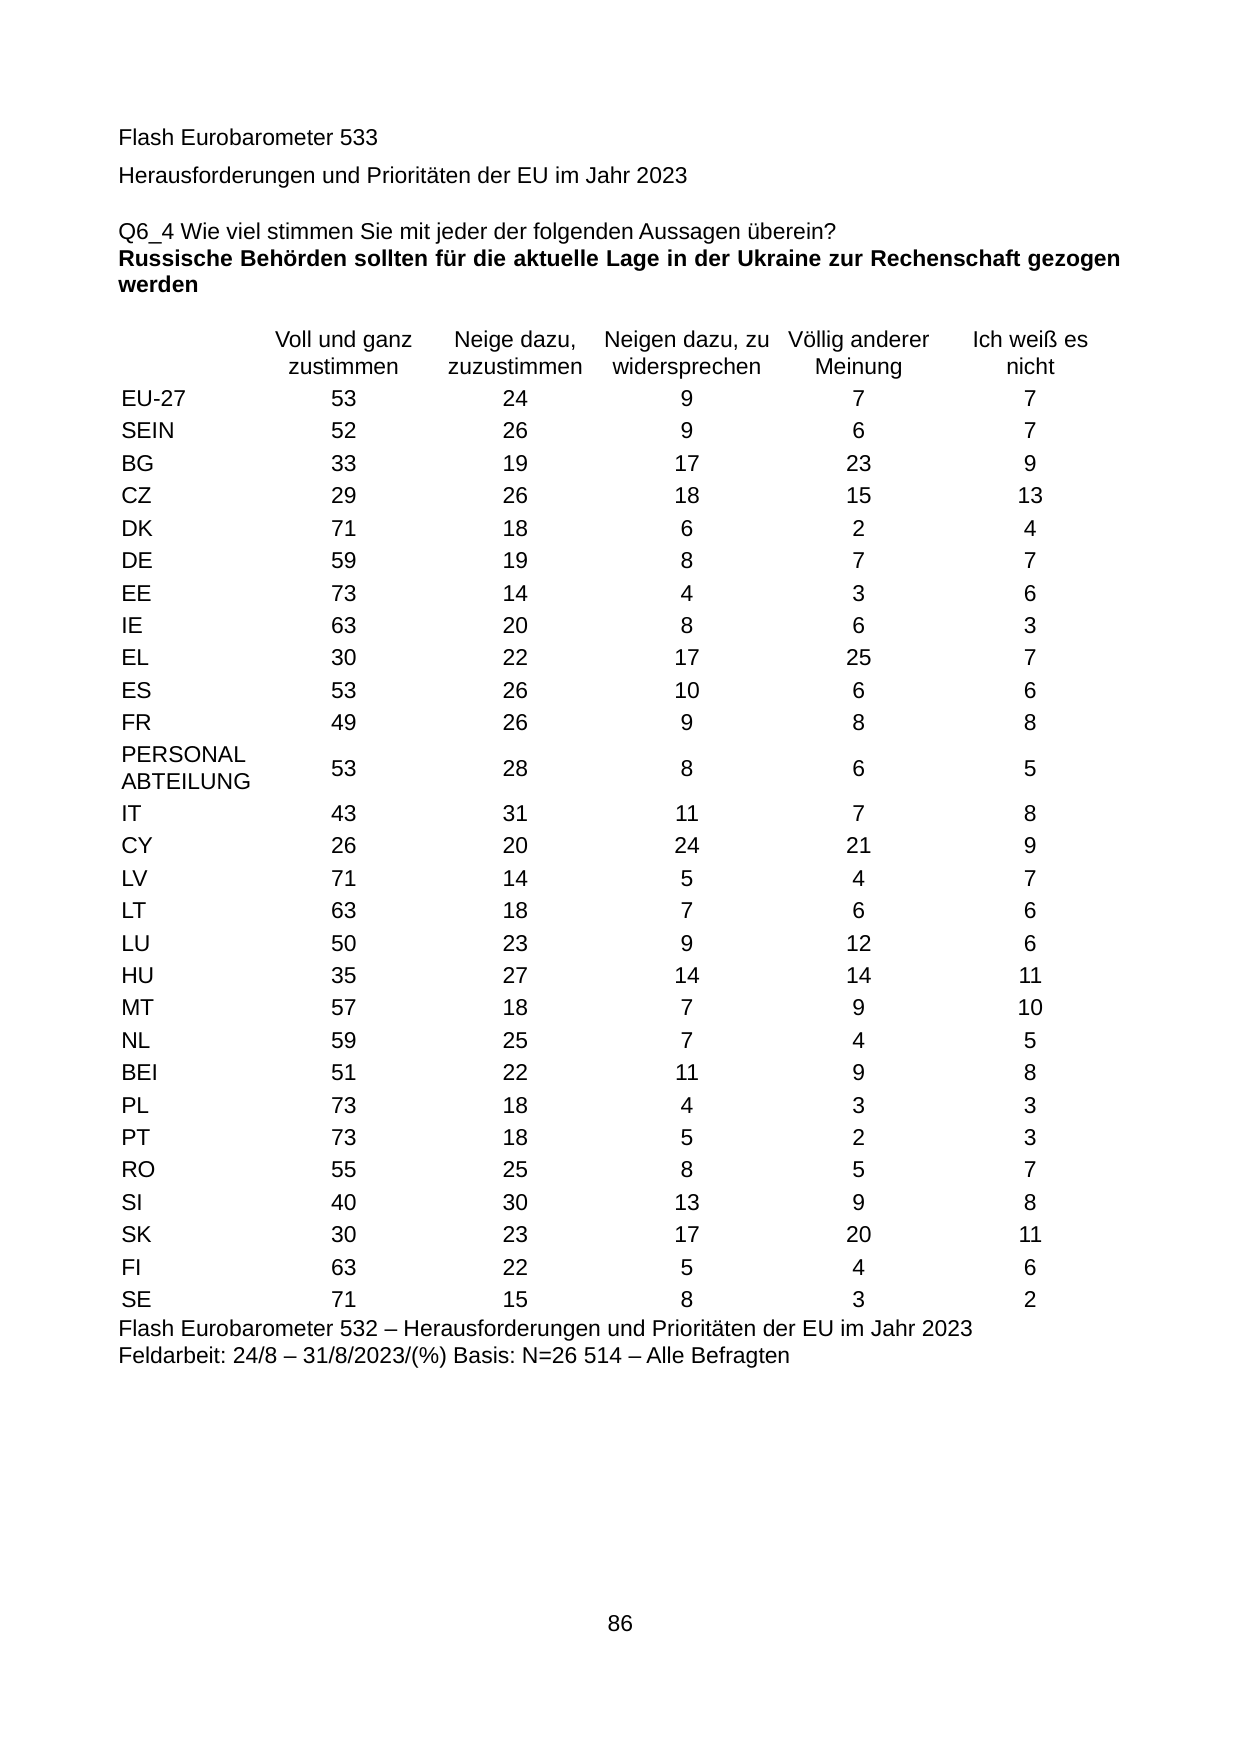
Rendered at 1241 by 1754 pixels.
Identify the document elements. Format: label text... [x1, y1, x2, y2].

table_cell 73 [258, 576, 429, 609]
table_cell 26 [258, 829, 429, 862]
table_cell 4 [773, 1024, 944, 1056]
table_cell 5 [773, 1153, 944, 1186]
table_cell 18 [429, 1121, 601, 1153]
table_cell 6 [773, 674, 944, 706]
table_cell 5 [601, 1251, 773, 1283]
table_cell 63 [258, 609, 429, 641]
text Q6_4 Wie viel stimmen Sie mit jeder der folgenden Aussagen überein? [118, 218, 1122, 244]
table_cell 14 [429, 862, 601, 894]
table_cell 23 [429, 1218, 601, 1251]
table_cell 8 [601, 739, 773, 797]
table_cell 3 [944, 609, 1116, 641]
table_cell 6 [944, 1251, 1116, 1283]
table_cell 13 [944, 479, 1116, 512]
table_cell 20 [429, 609, 601, 641]
table_cell 12 [773, 927, 944, 959]
table_cell 18 [429, 1089, 601, 1121]
table_cell 43 [258, 797, 429, 829]
table_cell 11 [601, 797, 773, 829]
table_cell 19 [429, 447, 601, 479]
table_cell 8 [944, 797, 1116, 829]
table_cell 28 [429, 739, 601, 797]
table_cell 9 [601, 415, 773, 447]
table_header Völlig anderer Meinung [773, 324, 944, 382]
table_cell 4 [944, 512, 1116, 544]
table_cell FI [118, 1251, 258, 1283]
table_cell 8 [773, 706, 944, 738]
table_cell 22 [429, 1251, 601, 1283]
table_cell CZ [118, 479, 258, 512]
table_cell 6 [773, 894, 944, 927]
table_cell 15 [429, 1283, 601, 1315]
table_cell 52 [258, 415, 429, 447]
table_cell 51 [258, 1056, 429, 1088]
table_cell 29 [258, 479, 429, 512]
table_header Voll und ganz zustimmen [258, 324, 429, 382]
text Feldarbeit: 24/8 – 31/8/2023/(%) Basis: N=26 514 – Alle Befragten [118, 1342, 1122, 1368]
table_cell 59 [258, 1024, 429, 1056]
table_cell 27 [429, 959, 601, 991]
table_cell IT [118, 797, 258, 829]
table_cell 22 [429, 641, 601, 674]
table_cell DK [118, 512, 258, 544]
table_cell 26 [429, 415, 601, 447]
table_cell 5 [601, 1121, 773, 1153]
table_cell 71 [258, 862, 429, 894]
table_cell 31 [429, 797, 601, 829]
table_cell RO [118, 1153, 258, 1186]
table_cell 6 [944, 894, 1116, 927]
table_cell 63 [258, 894, 429, 927]
table_cell 3 [773, 1089, 944, 1121]
table_cell 30 [429, 1186, 601, 1218]
table_cell 6 [944, 576, 1116, 609]
table_cell 7 [944, 641, 1116, 674]
table_header [118, 324, 258, 382]
table_cell EU-27 [118, 382, 258, 414]
table_cell 6 [773, 609, 944, 641]
table_cell FR [118, 706, 258, 738]
table_cell 53 [258, 739, 429, 797]
table_cell 7 [944, 862, 1116, 894]
table_cell 63 [258, 1251, 429, 1283]
table_cell 9 [773, 1056, 944, 1088]
table_cell 25 [429, 1024, 601, 1056]
table_cell 53 [258, 382, 429, 414]
table_cell 18 [601, 479, 773, 512]
table_cell 9 [773, 991, 944, 1024]
table_cell SK [118, 1218, 258, 1251]
table_cell 9 [601, 927, 773, 959]
table_header Neigen dazu, zu widersprechen [601, 324, 773, 382]
table_cell 11 [944, 959, 1116, 991]
table_cell 8 [944, 1186, 1116, 1218]
table_cell 20 [773, 1218, 944, 1251]
table_cell 25 [429, 1153, 601, 1186]
table_cell 2 [773, 1121, 944, 1153]
table_cell 10 [601, 674, 773, 706]
table_cell ES [118, 674, 258, 706]
table_cell 8 [601, 544, 773, 576]
table_cell 24 [601, 829, 773, 862]
table_cell 55 [258, 1153, 429, 1186]
table_header Ich weiß es nicht [944, 324, 1116, 382]
table_cell 7 [944, 1153, 1116, 1186]
table_cell 33 [258, 447, 429, 479]
table_cell 11 [601, 1056, 773, 1088]
table_cell MT [118, 991, 258, 1024]
table_cell 50 [258, 927, 429, 959]
table_cell SI [118, 1186, 258, 1218]
table_cell LT [118, 894, 258, 927]
table_cell 4 [601, 576, 773, 609]
table_cell CY [118, 829, 258, 862]
table_cell 4 [773, 862, 944, 894]
table_cell 26 [429, 706, 601, 738]
table_cell 9 [944, 829, 1116, 862]
table_cell LU [118, 927, 258, 959]
table_cell 6 [601, 512, 773, 544]
table_cell BEI [118, 1056, 258, 1088]
table_cell 15 [773, 479, 944, 512]
table_cell 73 [258, 1121, 429, 1153]
table_cell 40 [258, 1186, 429, 1218]
table_cell NL [118, 1024, 258, 1056]
table_cell 35 [258, 959, 429, 991]
table_cell 8 [944, 1056, 1116, 1088]
table_cell 23 [773, 447, 944, 479]
table_cell 8 [944, 706, 1116, 738]
table_cell 6 [944, 927, 1116, 959]
table_cell 2 [773, 512, 944, 544]
table_cell 49 [258, 706, 429, 738]
table_cell 10 [944, 991, 1116, 1024]
table_cell LV [118, 862, 258, 894]
table_cell 23 [429, 927, 601, 959]
table_cell IE [118, 609, 258, 641]
table_cell 7 [773, 382, 944, 414]
table_cell 5 [944, 1024, 1116, 1056]
table_cell 6 [773, 739, 944, 797]
table_cell 71 [258, 512, 429, 544]
table_cell PERSONALABTEILUNG [118, 739, 258, 797]
table_cell 5 [601, 862, 773, 894]
table_cell 7 [944, 382, 1116, 414]
table_cell 3 [944, 1089, 1116, 1121]
table_cell 8 [601, 609, 773, 641]
table_cell SE [118, 1283, 258, 1315]
table_header Neige dazu, zuzustimmen [429, 324, 601, 382]
text Flash Eurobarometer 532 – Herausforderungen und Prioritäten der EU im Jahr 2023 [118, 1315, 1122, 1342]
table_cell 73 [258, 1089, 429, 1121]
table_cell 7 [773, 544, 944, 576]
table_cell 17 [601, 641, 773, 674]
table_cell 30 [258, 1218, 429, 1251]
table_cell BG [118, 447, 258, 479]
table_cell 18 [429, 991, 601, 1024]
table_cell 24 [429, 382, 601, 414]
table_cell 4 [773, 1251, 944, 1283]
table_cell 59 [258, 544, 429, 576]
table_cell 9 [601, 382, 773, 414]
table_cell 4 [601, 1089, 773, 1121]
table_cell 3 [944, 1121, 1116, 1153]
table_cell 57 [258, 991, 429, 1024]
table_cell 18 [429, 894, 601, 927]
table_cell 9 [601, 706, 773, 738]
table_cell 9 [944, 447, 1116, 479]
table_cell SEIN [118, 415, 258, 447]
table_cell 14 [429, 576, 601, 609]
table_cell PL [118, 1089, 258, 1121]
table_cell 7 [601, 894, 773, 927]
table_cell 26 [429, 674, 601, 706]
table_cell 30 [258, 641, 429, 674]
table_cell 5 [944, 739, 1116, 797]
table_cell 7 [944, 415, 1116, 447]
table_cell 53 [258, 674, 429, 706]
table_cell 20 [429, 829, 601, 862]
table_cell 14 [773, 959, 944, 991]
table_cell 71 [258, 1283, 429, 1315]
table_cell 3 [773, 1283, 944, 1315]
table_cell 13 [601, 1186, 773, 1218]
table_cell 11 [944, 1218, 1116, 1251]
table_cell EE [118, 576, 258, 609]
table_cell 26 [429, 479, 601, 512]
table_cell PT [118, 1121, 258, 1153]
table_cell 6 [944, 674, 1116, 706]
table_cell 19 [429, 544, 601, 576]
table_cell DE [118, 544, 258, 576]
table_cell 25 [773, 641, 944, 674]
table_cell 7 [773, 797, 944, 829]
text Russische Behörden sollten für die aktuelle Lage in der Ukraine zur Rechenschaft gezogen werden [118, 244, 1122, 297]
table_cell 18 [429, 512, 601, 544]
table_cell 22 [429, 1056, 601, 1088]
table_cell 21 [773, 829, 944, 862]
table_cell 8 [601, 1283, 773, 1315]
table_cell 3 [773, 576, 944, 609]
table_cell HU [118, 959, 258, 991]
table_cell 2 [944, 1283, 1116, 1315]
table_cell 17 [601, 1218, 773, 1251]
table_cell 6 [773, 415, 944, 447]
table_cell 8 [601, 1153, 773, 1186]
table_cell 7 [601, 991, 773, 1024]
table_cell 17 [601, 447, 773, 479]
table_cell 7 [944, 544, 1116, 576]
table_cell 14 [601, 959, 773, 991]
table_cell 7 [601, 1024, 773, 1056]
table_cell 9 [773, 1186, 944, 1218]
table_cell EL [118, 641, 258, 674]
